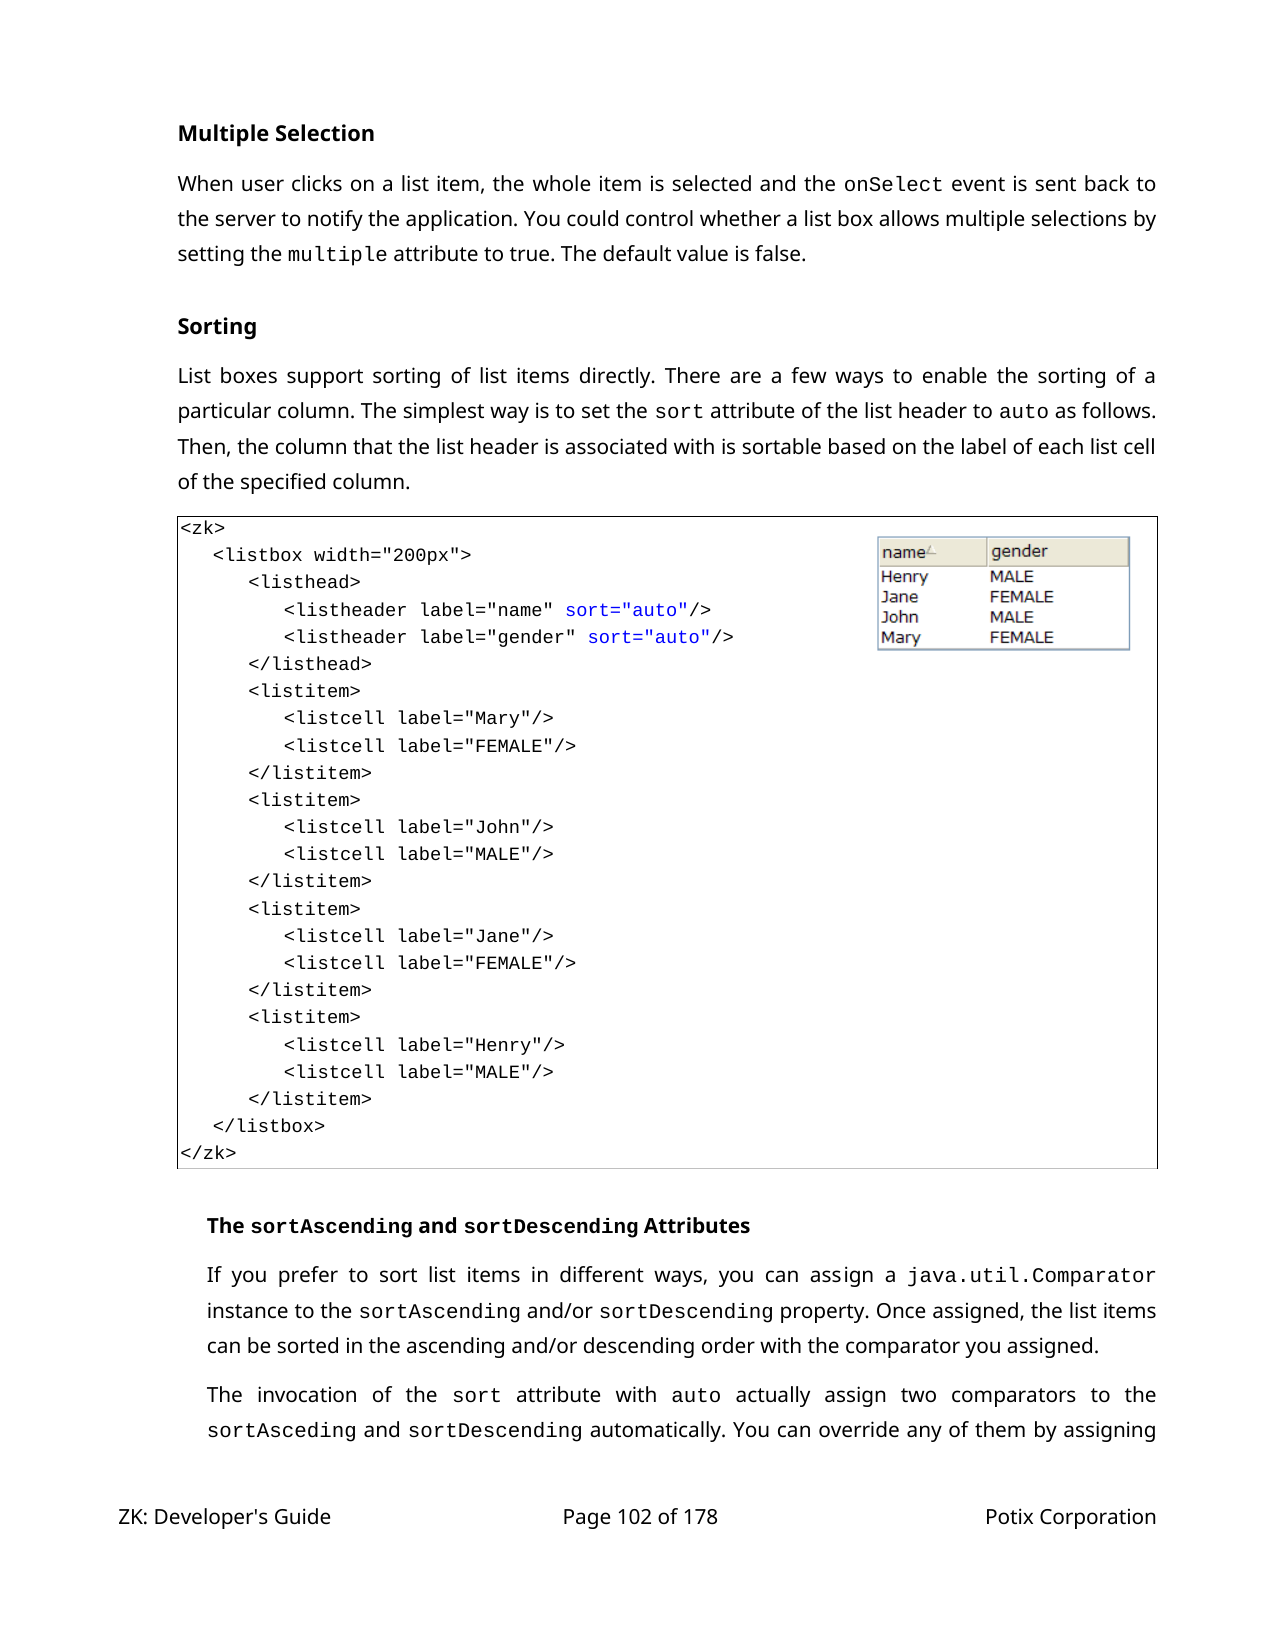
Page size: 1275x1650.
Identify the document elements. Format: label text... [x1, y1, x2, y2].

subtitle The sortAscending and sortDescending Attributes [207, 1211, 1157, 1239]
text <listitem> [178, 679, 1157, 703]
text </listitem> [178, 978, 1157, 1002]
text <listheader label="gender" sort="auto"/> [178, 625, 875, 649]
text [1134, 570, 1157, 594]
text <listcell label="Henry"/> [178, 1032, 1157, 1057]
text </listhead> [178, 652, 1157, 676]
text <listcell label="John"/> [178, 815, 1157, 839]
text </zk> [178, 1141, 1157, 1168]
text </listitem> [178, 1087, 1157, 1111]
text <listbox width="200px"> [178, 543, 875, 567]
text When user clicks on a list item, the whole item is selected and the onSelect event is sent back to the server to notify the application. You could control whether a list box allows multiple selections by setting the multiple attribute to true. The default value is false. [177, 169, 1157, 268]
text <zk> [178, 517, 1157, 540]
text <listcell label="FEMALE"/> [178, 951, 1157, 975]
text <listitem> [178, 788, 1157, 812]
text List boxes support sorting of list items directly. There are a few ways to enable the sorting of a particular column. The simplest way is to set the sort attribute of the list header to auto as follows. Then, the column that the list header is associated with is sortable based on the label of each list cell of the specified column. [177, 361, 1157, 495]
text <listcell label="MALE"/> [178, 842, 1157, 866]
text <listcell label="FEMALE"/> [178, 733, 1157, 758]
subtitle Multiple Selection [177, 118, 1157, 148]
text </listitem> [178, 869, 1157, 894]
text <listcell label="MALE"/> [178, 1060, 1157, 1084]
text <listhead> [178, 570, 875, 594]
text <listitem> [178, 897, 1157, 921]
text [1134, 543, 1157, 567]
text </listbox> [178, 1114, 1157, 1138]
text <listcell label="Mary"/> [178, 706, 1157, 731]
subtitle Sorting [177, 311, 1157, 341]
text <listcell label="Jane"/> [178, 924, 1157, 948]
picture [875, 535, 1134, 652]
text </listitem> [178, 761, 1157, 785]
text <listheader label="name" sort="auto"/> [178, 597, 875, 622]
text If you prefer to sort list items in different ways, you can assign a java.util.Comparator instance to the sortAscending and/or sortDescending property. Once assigned, the list items can be sorted in the ascending and/or descending order with the comparator you assigned. [207, 1260, 1157, 1359]
text The invocation of the sort attribute with auto actually assign two comparators to the sortAsceding and sortDescending automatically. You can override any of them by assigning [207, 1380, 1157, 1444]
text <listitem> [178, 1005, 1157, 1029]
